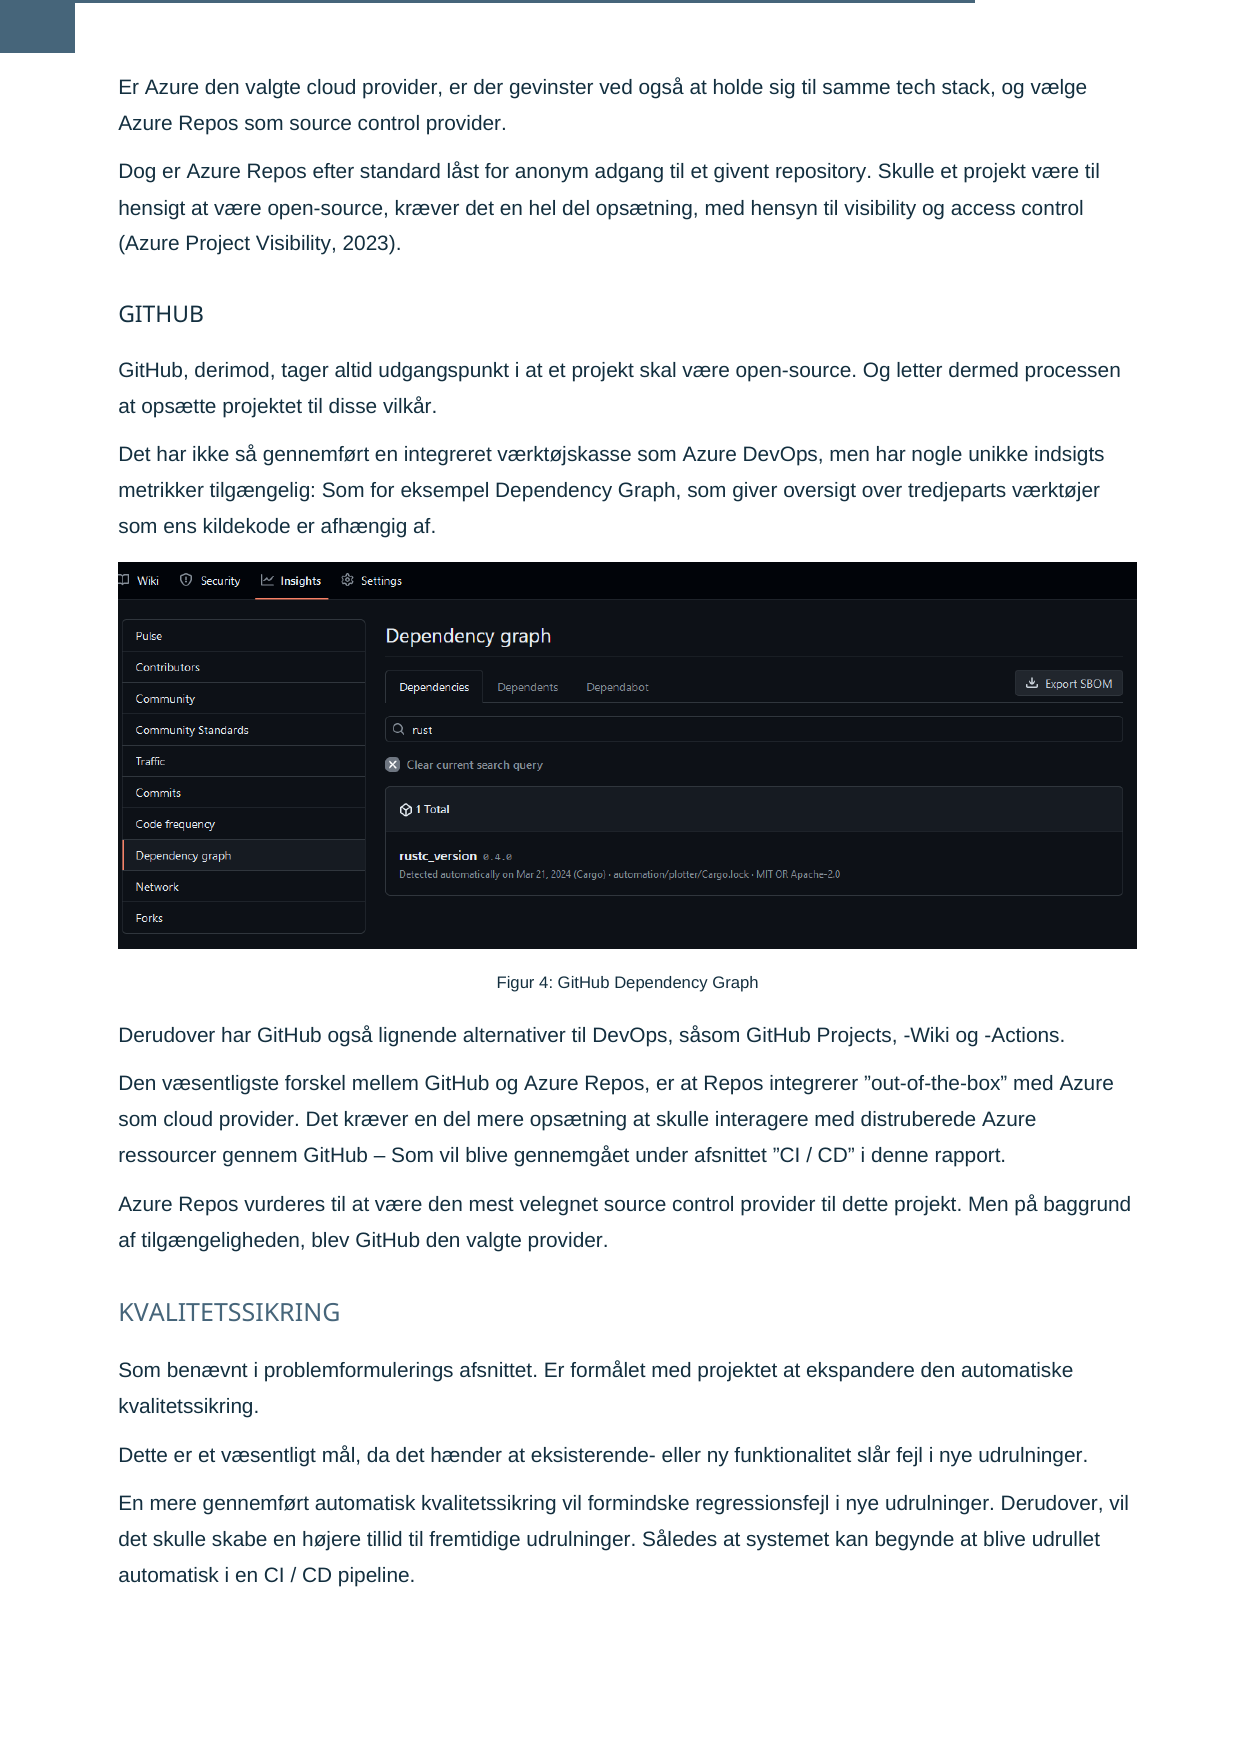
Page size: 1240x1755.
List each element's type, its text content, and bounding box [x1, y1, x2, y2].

text Figur 4: GitHub Dependency Graph [118, 973, 1137, 992]
text Dette er et væsentligt mål, da det hænder at eksisterende- eller ny funktionalitet slår fejl i nye udrulninger. [118, 1443, 1137, 1467]
text GitHub, derimod, tager altid udgangspunkt i at et projekt skal være open-source. Og letter dermed processen at opsætte projektet til disse vilkår. [118, 358, 1137, 418]
subtitle GitHub [118, 298, 1137, 330]
text Den væsentligste forskel mellem GitHub og Azure Repos, er at Repos integrerer ”out-of-the-box” med Azure som cloud provider. Det kræver en del mere opsætning at skulle interagere med distruberede Azure ressourcer gennem GitHub – Som vil blive gennemgået under afsnittet ”CI / CD” i denne rapport. [118, 1071, 1137, 1167]
text Dog er Azure Repos efter standard låst for anonym adgang til et givent repository. Skulle et projekt være til hensigt at være open-source, kræver det en hel del opsætning, med hensyn til visibility og access control (Azure Project Visibility, 2023). [118, 159, 1137, 255]
text Som benævnt i problemformulerings afsnittet. Er formålet med projektet at ekspandere den automatiske kvalitetssikring. [118, 1358, 1137, 1418]
text Azure Repos vurderes til at være den mest velegnet source control provider til dette projekt. Men på baggrund af tilgængeligheden, blev GitHub den valgte provider. [118, 1192, 1137, 1251]
text Er Azure den valgte cloud provider, er der gevinster ved også at holde sig til samme tech stack, og vælge Azure Repos som source control provider. [118, 75, 1137, 135]
subtitle Kvalitetssikring [118, 1295, 1137, 1329]
text Derudover har GitHub også lignende alternativer til DevOps, såsom GitHub Projects, -Wiki og -Actions. [118, 1023, 1137, 1047]
text Det har ikke så gennemført en integreret værktøjskasse som Azure DevOps, men har nogle unikke indsigts metrikker tilgængelig: Som for eksempel Dependency Graph, som giver oversigt over tredjeparts værktøjer som ens kildekode er afhængig af. [118, 442, 1137, 538]
text En mere gennemført automatisk kvalitetssikring vil formindske regressionsfejl i nye udrulninger. Derudover, vil det skulle skabe en højere tillid til fremtidige udrulninger. Således at systemet kan begynde at blive udrullet automatisk i en CI / CD pipeline. [118, 1491, 1137, 1587]
